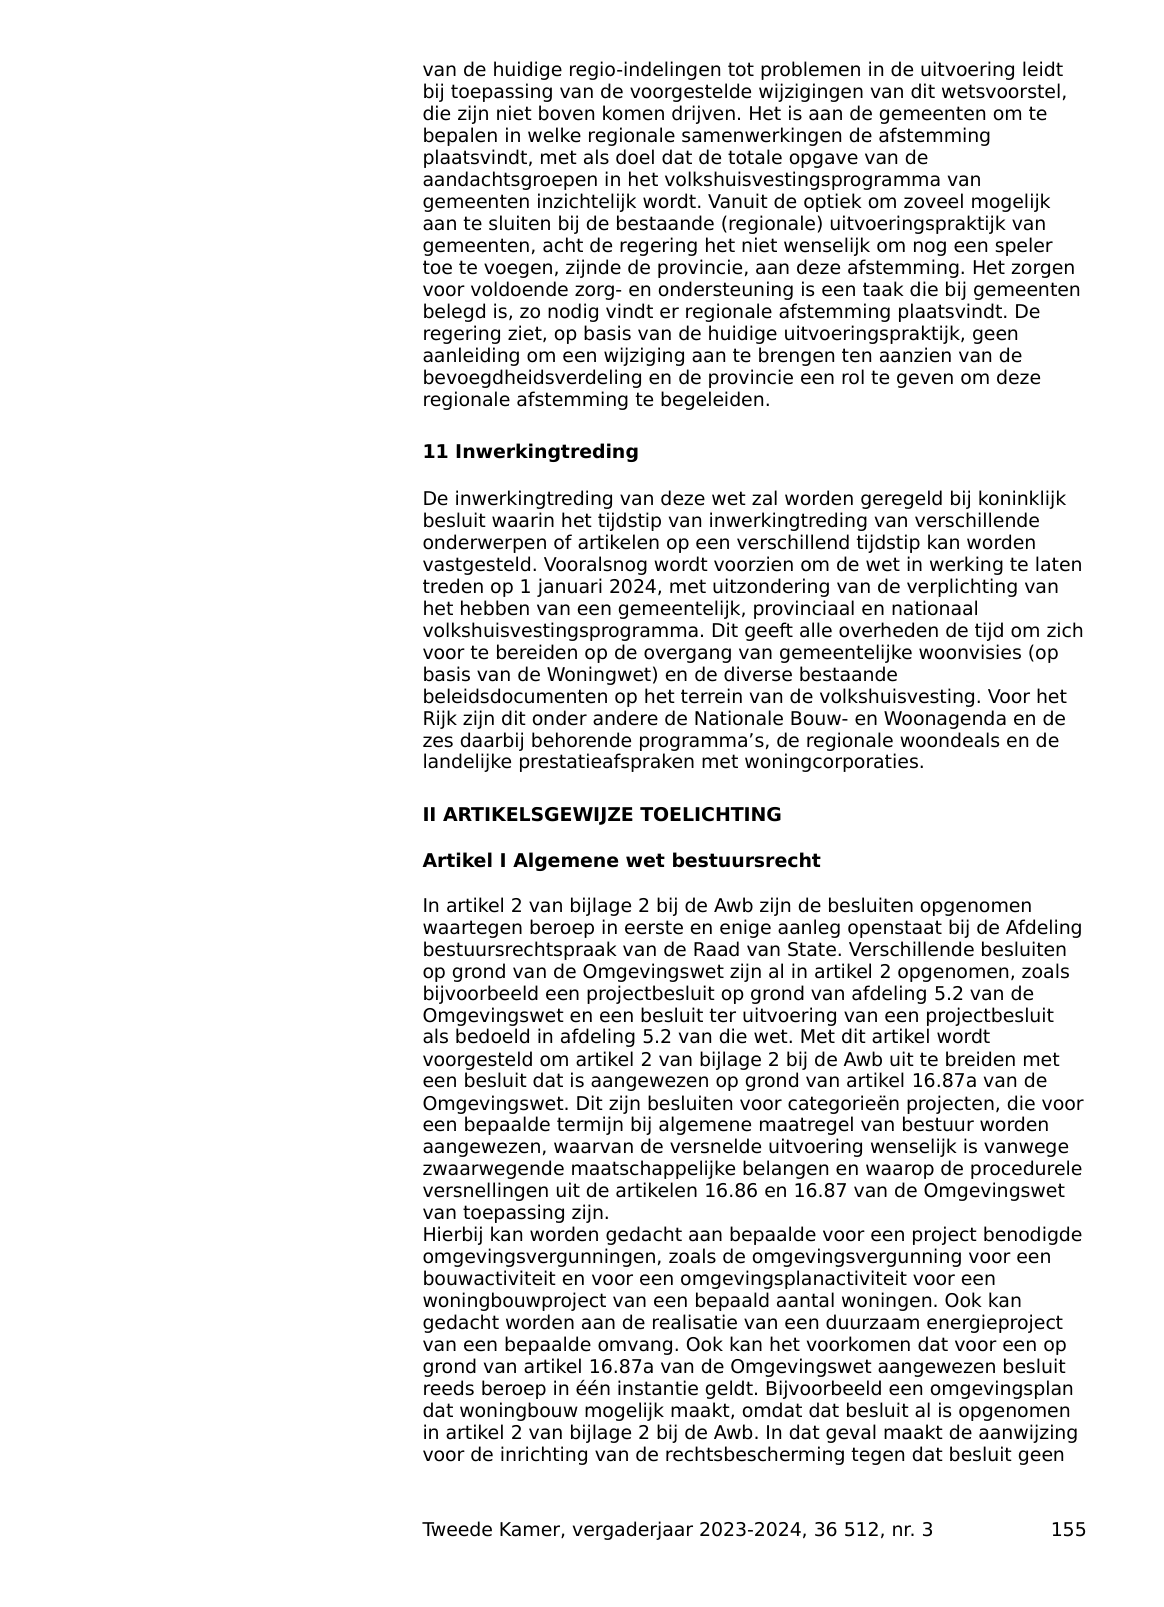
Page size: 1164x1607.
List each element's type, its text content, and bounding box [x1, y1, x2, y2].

subtitle II ARTIKELSGEWIJZE TOELICHTING [422, 803, 1087, 825]
text De inwerkingtreding van deze wet zal worden geregeld bij koninklijk besluit waarin het tijdstip van inwerkingtreding van verschillende onderwerpen of artikelen op een verschillend tijdstip kan worden vastgesteld. Vooralsnog wordt voorzien om de wet in werking te laten treden op 1 januari 2024, met uitzondering van de verplichting van het hebben van een gemeentelijk, provinciaal en nationaal volkshuisvestingsprogramma. Dit geeft alle overheden de tijd om zich voor te bereiden op de overgang van gemeentelijke woonvisies (op basis van de Woningwet) en de diverse bestaande beleidsdocumenten op het terrein van de volkshuisvesting. Voor het Rijk zijn dit onder andere de Nationale Bouw- en Woonagenda en de zes daarbij behorende programma’s, de regionale woondeals en de landelijke prestatieafspraken met woningcorporaties. [422, 488, 1087, 773]
text Hierbij kan worden gedacht aan bepaalde voor een project benodigde omgevingsvergunningen, zoals de omgevingsvergunning voor een bouwactiviteit en voor een omgevingsplanactiviteit voor een woningbouwproject van een bepaald aantal woningen. Ook kan gedacht worden aan de realisatie van een duurzaam energieproject van een bepaalde omvang. Ook kan het voorkomen dat voor een op grond van artikel 16.87a van de Omgevingswet aangewezen besluit reeds beroep in één instantie geldt. Bijvoorbeeld een omgevingsplan dat woningbouw mogelijk maakt, omdat dat besluit al is opgenomen in artikel 2 van bijlage 2 bij de Awb. In dat geval maakt de aanwijzing voor de inrichting van de rechtsbescherming tegen dat besluit geen [422, 1224, 1087, 1466]
subtitle 11 Inwerkingtreding [422, 441, 1087, 463]
subtitle Artikel I Algemene wet bestuursrecht [422, 850, 1087, 872]
text van de huidige regio-indelingen tot problemen in de uitvoering leidt bij toepassing van de voorgestelde wijzigingen van dit wetsvoorstel, die zijn niet boven komen drijven. Het is aan de gemeenten om te bepalen in welke regionale samenwerkingen de afstemming plaatsvindt, met als doel dat de totale opgave van de aandachtsgroepen in het volkshuisvestingsprogramma van gemeenten inzichtelijk wordt. Vanuit de optiek om zoveel mogelijk aan te sluiten bij de bestaande (regionale) uitvoeringspraktijk van gemeenten, acht de regering het niet wenselijk om nog een speler toe te voegen, zijnde de provincie, aan deze afstemming. Het zorgen voor voldoende zorg- en ondersteuning is een taak die bij gemeenten belegd is, zo nodig vindt er regionale afstemming plaatsvindt. De regering ziet, op basis van de huidige uitvoeringspraktijk, geen aanleiding om een wijziging aan te brengen ten aanzien van de bevoegdheidsverdeling en de provincie een rol te geven om deze regionale afstemming te begeleiden. [422, 59, 1087, 411]
text In artikel 2 van bijlage 2 bij de Awb zijn de besluiten opgenomen waartegen beroep in eerste en enige aanleg openstaat bij de Afdeling bestuursrechtspraak van de Raad van State. Verschillende besluiten op grond van de Omgevingswet zijn al in artikel 2 opgenomen, zoals bijvoorbeeld een projectbesluit op grond van afdeling 5.2 van de Omgevingswet en een besluit ter uitvoering van een projectbesluit als bedoeld in afdeling 5.2 van die wet. Met dit artikel wordt voorgesteld om artikel 2 van bijlage 2 bij de Awb uit te breiden met een besluit dat is aangewezen op grond van artikel 16.87a van de Omgevingswet. Dit zijn besluiten voor categorieën projecten, die voor een bepaalde termijn bij algemene maatregel van bestuur worden aangewezen, waarvan de versnelde uitvoering wenselijk is vanwege zwaarwegende maatschappelijke belangen en waarop de procedurele versnellingen uit de artikelen 16.86 en 16.87 van de Omgevingswet van toepassing zijn. [422, 894, 1087, 1224]
